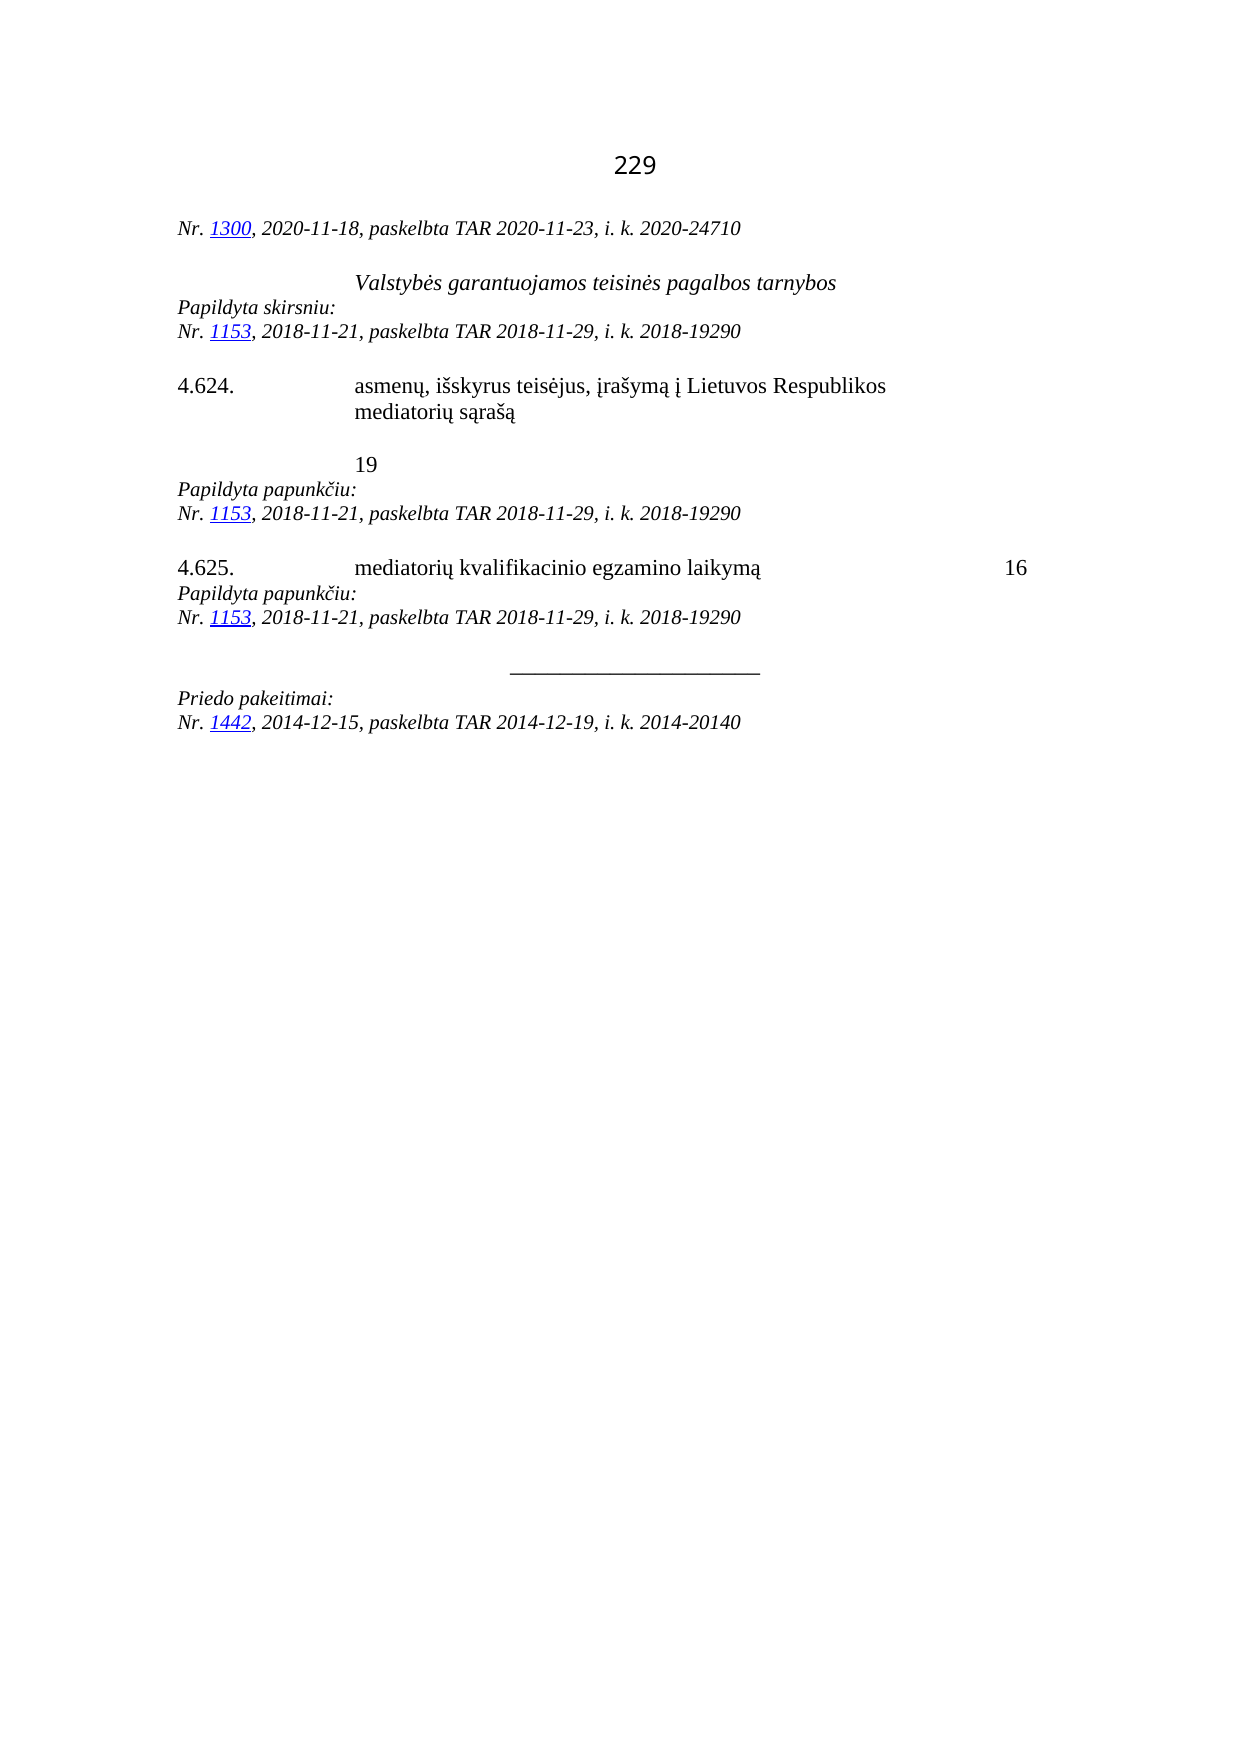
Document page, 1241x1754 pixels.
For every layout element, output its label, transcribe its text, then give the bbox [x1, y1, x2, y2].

text 4.625. mediatorių kvalifikacinio egzamino laikymą 16 [177, 554, 1093, 581]
text Papildyta papunkčiu: [177, 477, 1093, 501]
text Priedo pakeitimai: [177, 686, 1093, 710]
text –––––––––––––––––––– [177, 657, 1093, 686]
text Nr. 1153, 2018-11-21, paskelbta TAR 2018-11-29, i. k. 2018-19290 [177, 319, 1093, 343]
text Papildyta papunkčiu: [177, 581, 1093, 604]
text Nr. 1153, 2018-11-21, paskelbta TAR 2018-11-29, i. k. 2018-19290 [177, 501, 1093, 525]
text Papildyta skirsniu: [177, 295, 1093, 319]
text Nr. 1442, 2014-12-15, paskelbta TAR 2014-12-19, i. k. 2014-20140 [177, 710, 1093, 734]
text 4.624. asmenų, išskyrus teisėjus, įrašymą į Lietuvos Respublikos mediatorių sąrašą 19 [177, 372, 916, 477]
text Valstybės garantuojamos teisinės pagalbos tarnybos [354, 269, 1093, 295]
text Nr. 1300, 2020-11-18, paskelbta TAR 2020-11-23, i. k. 2020-24710 [177, 216, 1093, 240]
text Nr. 1153, 2018-11-21, paskelbta TAR 2018-11-29, i. k. 2018-19290 [177, 604, 1093, 629]
